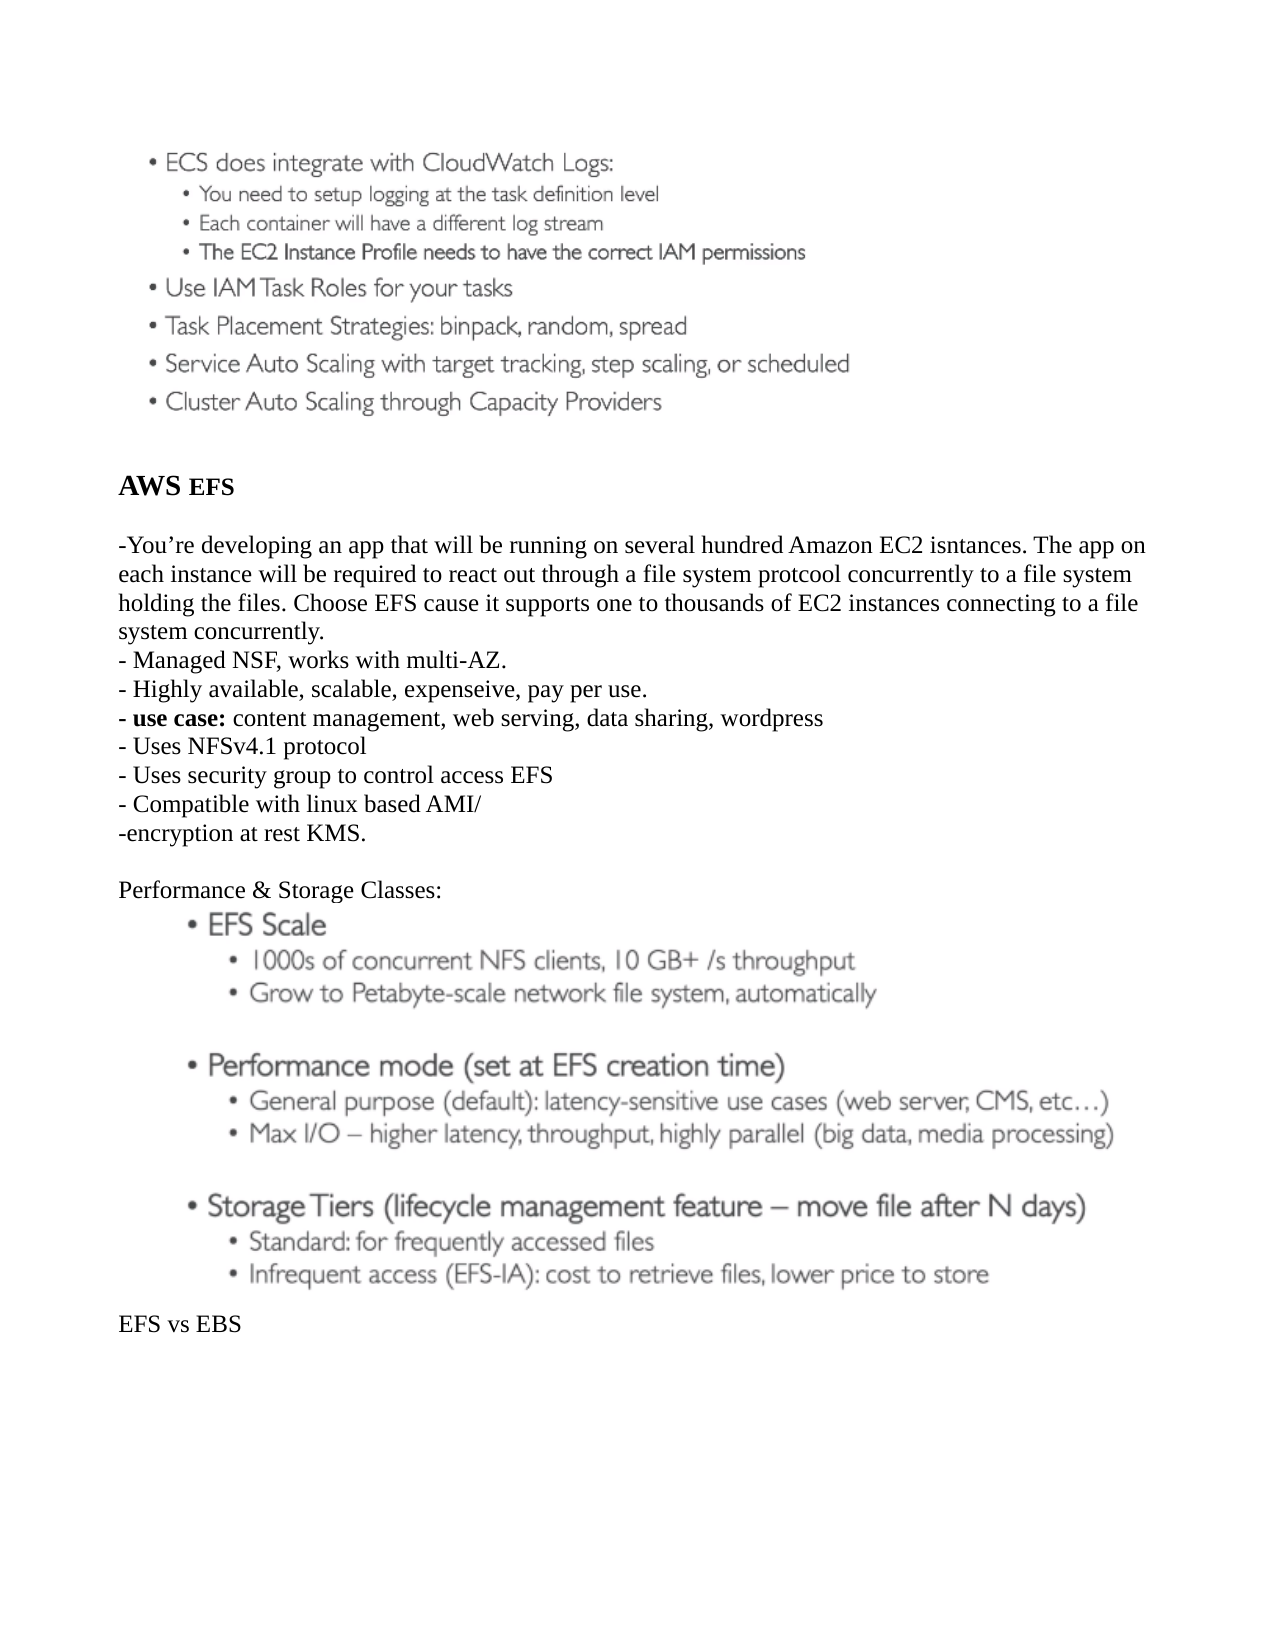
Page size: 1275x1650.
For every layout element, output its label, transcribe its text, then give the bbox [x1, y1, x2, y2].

text - Highly available, scalable, expenseive, pay per use. [118, 674, 1157, 703]
text -encryption at rest KMS. [118, 818, 1157, 846]
text Performance & Storage Classes: [118, 875, 1157, 904]
text AWS EFS [118, 468, 1157, 501]
picture [113, 135, 865, 430]
text EFS vs EBS [118, 1309, 1157, 1337]
text - use case: content management, web serving, data sharing, wordpress [118, 703, 1157, 731]
text - Uses security group to control access EFS [118, 760, 1157, 789]
text - Uses NFSv4.1 protocol [118, 731, 1157, 760]
text -You’re developing an app that will be running on several hundred Amazon EC2 isntances. The app on each instance will be required to react out through a file system protcool concurrently to a file system holding the files. Choose EFS cause it supports one to thousands of EC2 instances connecting to a file system concurrently. [118, 530, 1157, 645]
picture [143, 903, 1132, 1309]
text - Compatible with linux based AMI/ [118, 789, 1157, 818]
text - Managed NSF, works with multi-AZ. [118, 645, 1157, 674]
